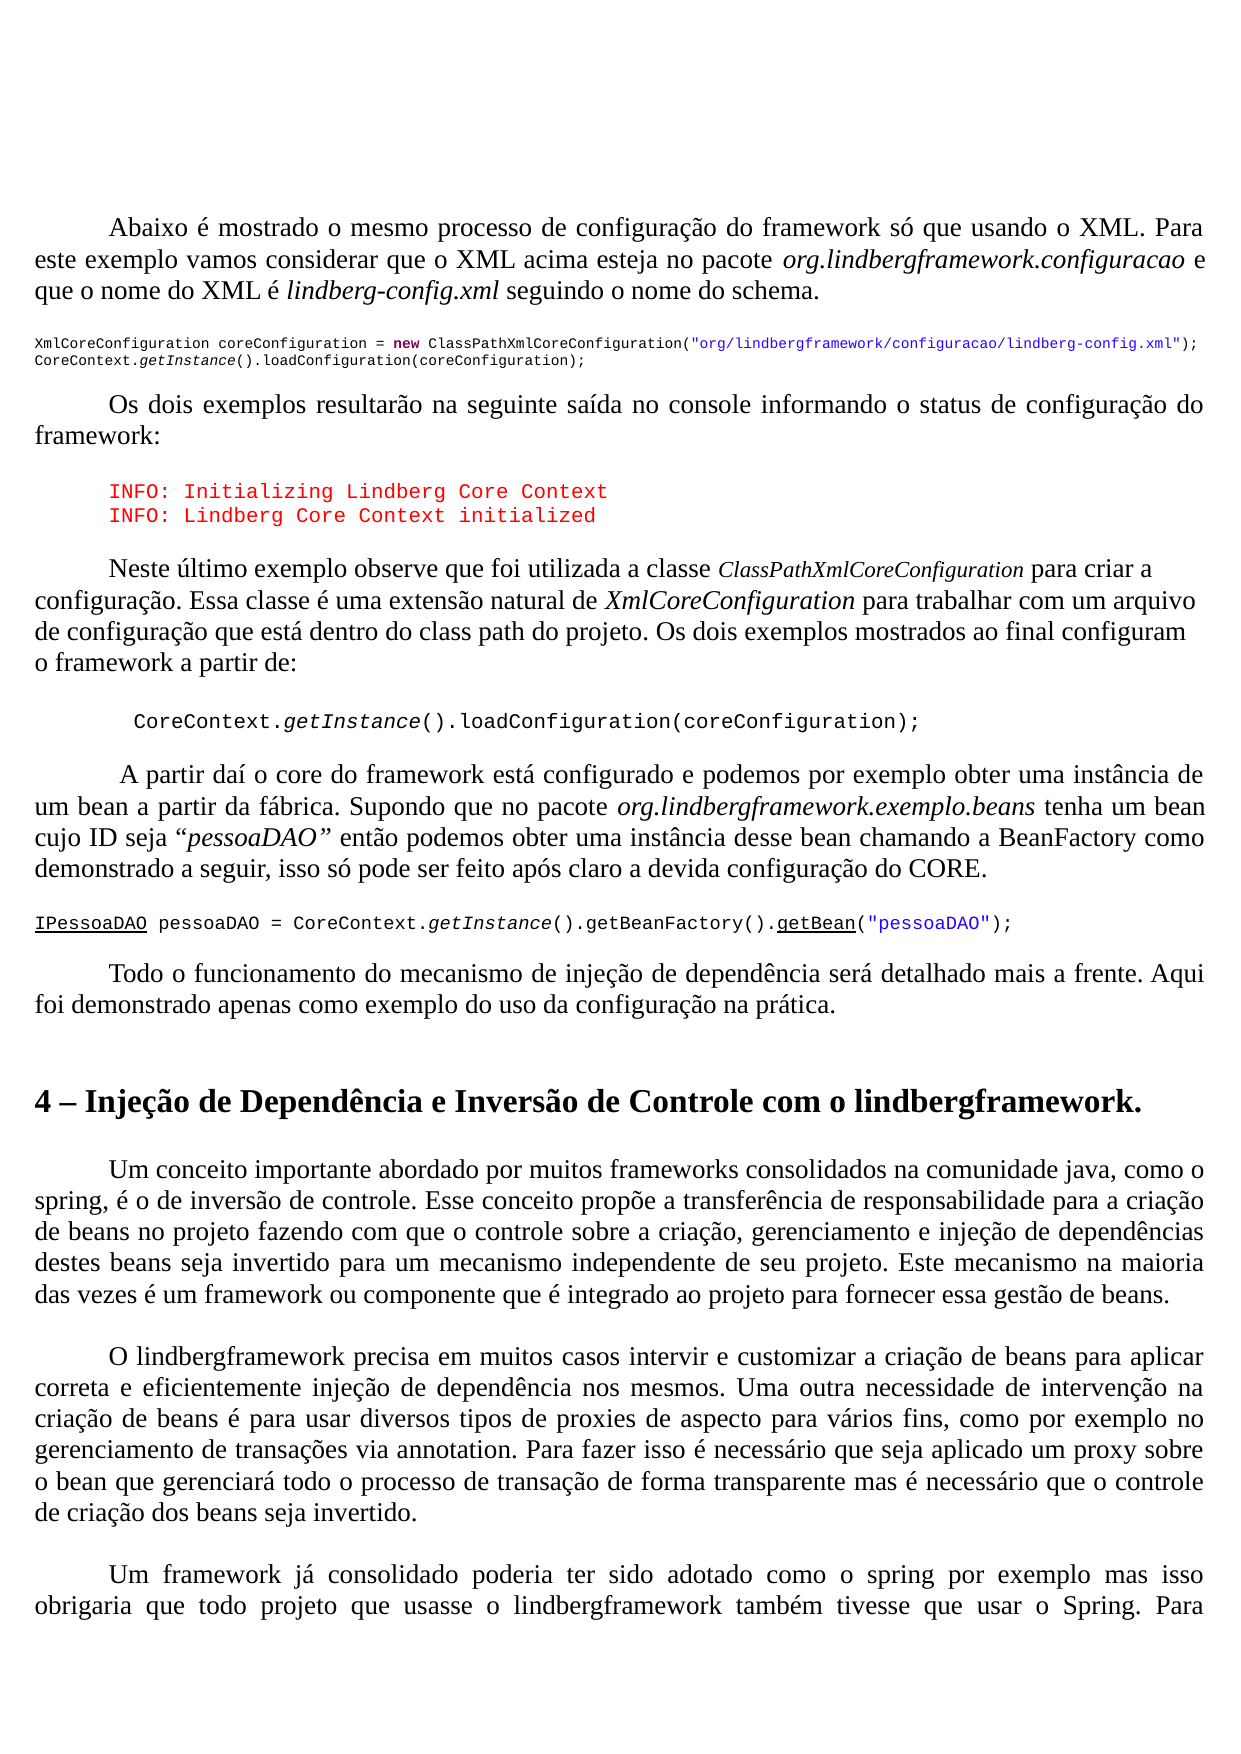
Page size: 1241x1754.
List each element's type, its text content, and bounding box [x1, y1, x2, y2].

text XmlCoreConfiguration coreConfiguration = new ClassPathXmlCoreConfiguration("org/lindbergframework/configuracao/lindberg-config.xml"); [34, 336, 1206, 353]
text INFO: Initializing Lindberg Core Context [34, 482, 1206, 505]
text Um framework já consolidado poderia ter sido adotado como o spring por exemplo mas isso obrigaria que todo projeto que usasse o lindbergframework também tivesse que usar o Spring. Para [34, 1558, 1206, 1620]
text CoreContext.getInstance().loadConfiguration(coreConfiguration); [34, 709, 1206, 734]
text O lindbergframework precisa em muitos casos intervir e customizar a criação de beans para aplicar correta e eficientemente injeção de dependência nos mesmos. Uma outra necessidade de intervenção na criação de beans é para usar diversos tipos de proxies de aspecto para vários fins, como por exemplo no gerenciamento de transações via annotation. Para fazer isso é necessário que seja aplicado um proxy sobre o bean que gerenciará todo o processo de transação de forma transparente mas é necessário que o controle de criação dos beans seja invertido. [34, 1340, 1206, 1527]
text Os dois exemplos resultarão na seguinte saída no console informando o status de configuração do framework: [34, 388, 1206, 450]
text Abaixo é mostrado o mesmo processo de configuração do framework só que usando o XML. Para este exemplo vamos considerar que o XML acima esteja no pacote org.lindbergframework.configuracao e que o nome do XML é lindberg-config.xml seguindo o nome do schema. [34, 212, 1206, 305]
text 4 – Injeção de Dependência e Inversão de Controle com o lindbergframework. [34, 1081, 1206, 1119]
text IPessoaDAO pessoaDAO = CoreContext.getInstance().getBeanFactory().getBean("pessoaDAO"); [34, 914, 1206, 935]
text Todo o funcionamento do mecanismo de injeção de dependência será detalhado mais a frente. Aqui foi demonstrado apenas como exemplo do uso da configuração na prática. [34, 957, 1206, 1019]
text A partir daí o core do framework está configurado e podemos por exemplo obter uma instância de um bean a partir da fábrica. Supondo que no pacote org.lindbergframework.exemplo.beans tenha um bean cujo ID seja “pessoaDAO” então podemos obter uma instância desse bean chamando a BeanFactory como demonstrado a seguir, isso só pode ser feito após claro a devida configuração do CORE. [34, 758, 1206, 883]
text INFO: Lindberg Core Context initialized [34, 505, 1206, 529]
text Um conceito importante abordado por muitos frameworks consolidados na comunidade java, como o spring, é o de inversão de controle. Esse conceito propõe a transferência de responsabilidade para a criação de beans no projeto fazendo com que o controle sobre a criação, gerenciamento e injeção de dependências destes beans seja invertido para um mecanismo independente de seu projeto. Este mecanismo na maioria das vezes é um framework ou componente que é integrado ao projeto para fornecer essa gestão de beans. [34, 1153, 1206, 1309]
text CoreContext.getInstance().loadConfiguration(coreConfiguration); [34, 353, 1206, 369]
text Neste último exemplo observe que foi utilizada a classe ClassPathXmlCoreConfiguration para criar a configuração. Essa classe é uma extensão natural de XmlCoreConfiguration para trabalhar com um arquivo de configuração que está dentro do class path do projeto. Os dois exemplos mostrados ao final configuram o framework a partir de: [34, 552, 1206, 677]
